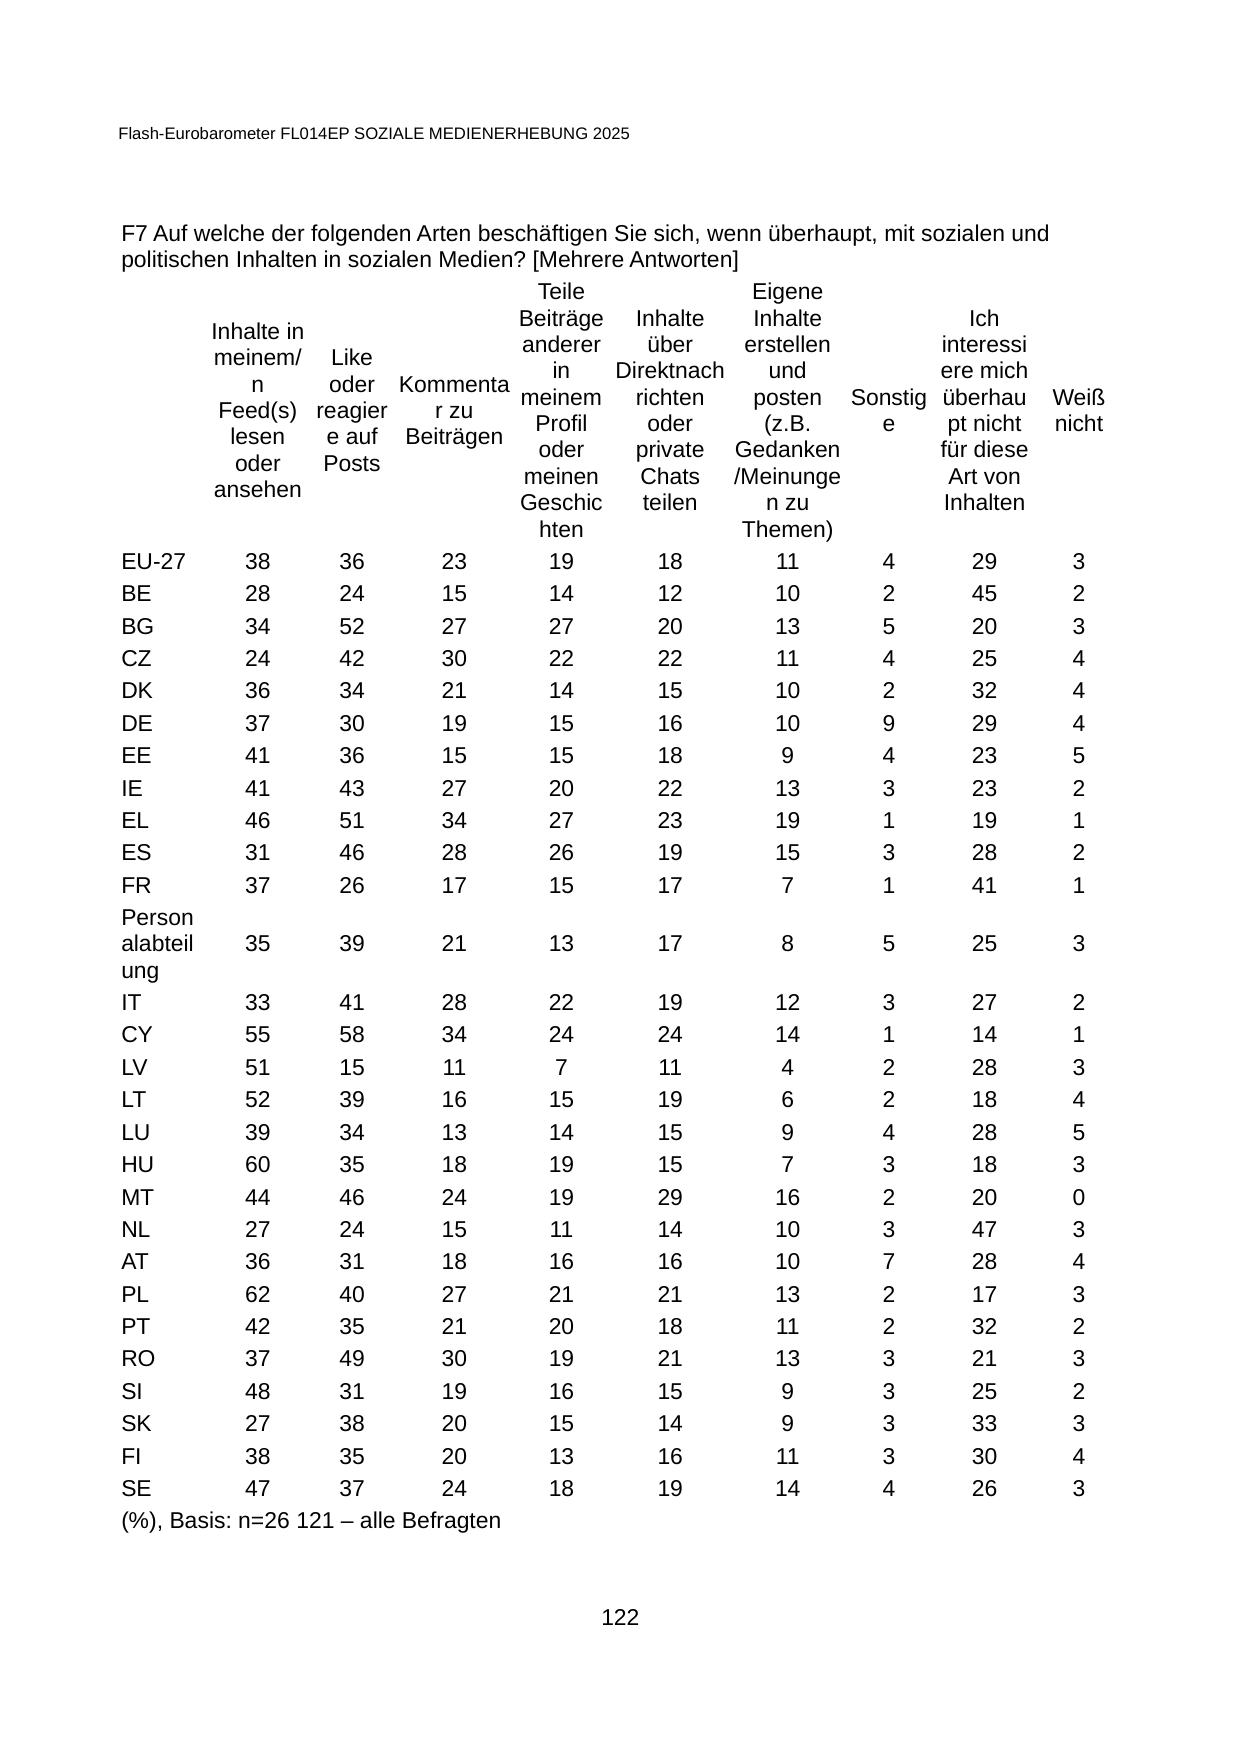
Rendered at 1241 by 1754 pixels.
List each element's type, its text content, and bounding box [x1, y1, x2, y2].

table_cell 36 [308, 739, 395, 772]
table_cell 18 [610, 1310, 730, 1342]
table_cell 15 [308, 1051, 395, 1083]
table_cell 21 [933, 1343, 1035, 1375]
table_cell 16 [610, 1245, 730, 1278]
table_cell 60 [207, 1148, 308, 1180]
table_cell 23 [395, 545, 513, 577]
table_cell 4 [844, 545, 933, 577]
table_cell 34 [308, 674, 395, 707]
table_cell 7 [730, 1148, 844, 1180]
table_cell 12 [730, 986, 844, 1018]
table_cell 52 [207, 1083, 308, 1116]
table_cell RO [118, 1343, 207, 1375]
table_cell 19 [610, 1083, 730, 1116]
table_cell 3 [1035, 610, 1122, 642]
table_cell 17 [610, 869, 730, 901]
table_cell 4 [1035, 642, 1122, 674]
table_cell 29 [933, 545, 1035, 577]
table_cell 47 [207, 1472, 308, 1504]
table_cell 49 [308, 1343, 395, 1375]
table_cell SI [118, 1375, 207, 1407]
table_cell 17 [933, 1278, 1035, 1310]
table_cell 40 [308, 1278, 395, 1310]
table_cell 36 [308, 545, 395, 577]
table_cell 51 [308, 804, 395, 836]
table_cell 13 [730, 1278, 844, 1310]
table_cell DK [118, 674, 207, 707]
table_cell 14 [730, 1019, 844, 1051]
table_cell 3 [1035, 1343, 1122, 1375]
table_cell PT [118, 1310, 207, 1342]
table_cell 15 [730, 836, 844, 869]
table_cell 25 [933, 1375, 1035, 1407]
table_cell 29 [610, 1180, 730, 1213]
table_cell Eigene Inhalte erstellen und posten (z.B. Gedanken/Meinungen zu Themen) [730, 275, 844, 545]
table_cell 28 [933, 1245, 1035, 1278]
table_cell 62 [207, 1278, 308, 1310]
table_cell 2 [1035, 1310, 1122, 1342]
table_cell 11 [730, 1440, 844, 1472]
table_cell 41 [207, 739, 308, 772]
table_cell 29 [933, 707, 1035, 739]
table_cell 35 [308, 1440, 395, 1472]
table_cell 4 [844, 739, 933, 772]
table_cell 2 [844, 1180, 933, 1213]
table_cell Inhalte in meinem/n Feed(s) lesen oder ansehen [207, 275, 308, 545]
table_cell Sonstige [844, 275, 933, 545]
table_cell 25 [933, 642, 1035, 674]
table_cell 31 [308, 1375, 395, 1407]
table_cell 4 [1035, 1245, 1122, 1278]
table_cell 3 [844, 1407, 933, 1439]
table_cell NL [118, 1213, 207, 1245]
table_cell 9 [730, 739, 844, 772]
table_cell 19 [513, 1180, 609, 1213]
table_cell ES [118, 836, 207, 869]
table_cell 4 [1035, 674, 1122, 707]
table_cell 2 [844, 1051, 933, 1083]
table_cell 10 [730, 674, 844, 707]
table_cell 21 [513, 1278, 609, 1310]
table_cell 15 [513, 707, 609, 739]
table_cell SE [118, 1472, 207, 1504]
table_cell 3 [844, 772, 933, 804]
table_cell FR [118, 869, 207, 901]
table_cell HU [118, 1148, 207, 1180]
table_cell PL [118, 1278, 207, 1310]
table_cell 18 [933, 1148, 1035, 1180]
table_cell 52 [308, 610, 395, 642]
table_cell FI [118, 1440, 207, 1472]
table_cell 15 [395, 739, 513, 772]
table_cell 41 [207, 772, 308, 804]
table_cell LU [118, 1116, 207, 1148]
table_cell 27 [513, 610, 609, 642]
table_cell 20 [513, 772, 609, 804]
table_cell 33 [207, 986, 308, 1018]
table_cell 28 [207, 577, 308, 609]
table_cell 15 [395, 1213, 513, 1245]
table_cell 16 [610, 1440, 730, 1472]
table_cell 4 [844, 1116, 933, 1148]
table_cell 4 [844, 642, 933, 674]
table_cell 34 [207, 610, 308, 642]
table_cell 19 [730, 804, 844, 836]
table_cell Weiß nicht [1035, 275, 1122, 545]
table_cell 27 [395, 610, 513, 642]
table_cell 13 [730, 1343, 844, 1375]
table_cell 2 [1035, 577, 1122, 609]
table_cell Inhalte über Direktnachrichten oder private Chats teilen [610, 275, 730, 545]
table_cell 3 [844, 1440, 933, 1472]
table_cell 3 [844, 1375, 933, 1407]
table_cell 19 [610, 986, 730, 1018]
table_cell 3 [844, 1343, 933, 1375]
table_cell 38 [308, 1407, 395, 1439]
table_cell 11 [730, 642, 844, 674]
table_cell 35 [308, 1148, 395, 1180]
table_cell AT [118, 1245, 207, 1278]
table_cell 14 [513, 674, 609, 707]
table_cell 26 [513, 836, 609, 869]
table_cell 48 [207, 1375, 308, 1407]
table_cell 19 [610, 1472, 730, 1504]
table_cell 36 [207, 1245, 308, 1278]
table_cell 5 [1035, 1116, 1122, 1148]
table_cell 3 [1035, 1051, 1122, 1083]
table_cell 18 [610, 545, 730, 577]
table_cell 13 [730, 610, 844, 642]
table_cell 18 [513, 1472, 609, 1504]
table_cell 26 [308, 869, 395, 901]
table_cell 1 [1035, 804, 1122, 836]
table_cell 24 [513, 1019, 609, 1051]
table_cell 19 [933, 804, 1035, 836]
table_cell 36 [207, 674, 308, 707]
table_cell 58 [308, 1019, 395, 1051]
table_cell 14 [513, 577, 609, 609]
table_cell BG [118, 610, 207, 642]
table_cell 15 [513, 1083, 609, 1116]
table_cell 11 [610, 1051, 730, 1083]
table_cell EE [118, 739, 207, 772]
table_cell 4 [844, 1472, 933, 1504]
table_cell 51 [207, 1051, 308, 1083]
table_cell 41 [308, 986, 395, 1018]
table_cell 17 [610, 901, 730, 986]
table_cell 24 [395, 1472, 513, 1504]
table_cell 5 [1035, 739, 1122, 772]
table_cell 11 [395, 1051, 513, 1083]
table_cell 20 [395, 1407, 513, 1439]
table_cell 34 [308, 1116, 395, 1148]
table_cell 39 [207, 1116, 308, 1148]
table_cell 16 [513, 1375, 609, 1407]
table_cell 28 [933, 1051, 1035, 1083]
table_cell 44 [207, 1180, 308, 1213]
table_cell 3 [844, 1148, 933, 1180]
table_cell 45 [933, 577, 1035, 609]
table_cell 24 [610, 1019, 730, 1051]
table_cell Personalabteilung [118, 901, 207, 986]
table_cell 18 [610, 739, 730, 772]
table_cell 31 [308, 1245, 395, 1278]
table_cell 15 [610, 674, 730, 707]
table_cell CY [118, 1019, 207, 1051]
table_cell 28 [395, 986, 513, 1018]
table_cell BE [118, 577, 207, 609]
table_cell LT [118, 1083, 207, 1116]
table_cell 7 [730, 869, 844, 901]
table_cell 3 [844, 836, 933, 869]
table_cell 24 [395, 1180, 513, 1213]
table_cell 22 [610, 772, 730, 804]
table_cell 34 [395, 804, 513, 836]
table_cell 9 [730, 1116, 844, 1148]
table_cell 38 [207, 1440, 308, 1472]
table_cell 1 [1035, 1019, 1122, 1051]
table_cell 35 [207, 901, 308, 986]
table_cell 1 [1035, 869, 1122, 901]
table_cell 27 [207, 1407, 308, 1439]
table_cell 26 [933, 1472, 1035, 1504]
table_cell 9 [844, 707, 933, 739]
table_cell Ich interessiere mich überhaupt nicht für diese Art von Inhalten [933, 275, 1035, 545]
table_cell 4 [1035, 1083, 1122, 1116]
table_cell 4 [1035, 707, 1122, 739]
table_cell 10 [730, 1213, 844, 1245]
table_cell 30 [395, 642, 513, 674]
table_cell 41 [933, 869, 1035, 901]
table_cell 11 [730, 545, 844, 577]
table_cell 18 [395, 1245, 513, 1278]
table_cell 27 [933, 986, 1035, 1018]
table_cell 30 [395, 1343, 513, 1375]
table_cell 21 [395, 901, 513, 986]
table_cell 1 [844, 869, 933, 901]
table_cell 24 [207, 642, 308, 674]
table_cell 18 [395, 1148, 513, 1180]
table_cell 3 [1035, 1278, 1122, 1310]
table_cell Kommentar zu Beiträgen [395, 275, 513, 545]
table_cell 15 [610, 1116, 730, 1148]
table_cell 33 [933, 1407, 1035, 1439]
table_cell 20 [395, 1440, 513, 1472]
table_cell 19 [610, 836, 730, 869]
table_cell 23 [933, 739, 1035, 772]
table_cell 42 [207, 1310, 308, 1342]
table_cell 1 [844, 1019, 933, 1051]
table_cell DE [118, 707, 207, 739]
table_cell 39 [308, 1083, 395, 1116]
table_cell 37 [308, 1472, 395, 1504]
table_cell 19 [513, 1148, 609, 1180]
table_cell 16 [730, 1180, 844, 1213]
table_cell 37 [207, 869, 308, 901]
table_cell 37 [207, 1343, 308, 1375]
table_cell 15 [513, 1407, 609, 1439]
table_cell 14 [610, 1407, 730, 1439]
table_cell 3 [1035, 901, 1122, 986]
table_cell 13 [513, 1440, 609, 1472]
table_cell 24 [308, 577, 395, 609]
table_cell EL [118, 804, 207, 836]
table_cell SK [118, 1407, 207, 1439]
table_cell 15 [513, 739, 609, 772]
table_cell IE [118, 772, 207, 804]
table_cell 28 [933, 1116, 1035, 1148]
table_cell 43 [308, 772, 395, 804]
table_cell 38 [207, 545, 308, 577]
table_cell 12 [610, 577, 730, 609]
table_cell 11 [513, 1213, 609, 1245]
table_cell 16 [513, 1245, 609, 1278]
table_cell 24 [308, 1213, 395, 1245]
table_cell 20 [610, 610, 730, 642]
table_header F7 Auf welche der folgenden Arten beschäftigen Sie sich, wenn überhaupt, mit sozialen und politischen Inhalten in sozialen Medien? [Mehrere Antworten] [118, 217, 1122, 275]
table_cell 14 [610, 1213, 730, 1245]
table_cell 19 [395, 707, 513, 739]
table_cell 9 [730, 1407, 844, 1439]
table_cell 10 [730, 707, 844, 739]
table_cell 0 [1035, 1180, 1122, 1213]
table_cell 14 [513, 1116, 609, 1148]
table_cell 23 [933, 772, 1035, 804]
table_cell 17 [395, 869, 513, 901]
table_cell 20 [933, 610, 1035, 642]
table_cell 15 [610, 1148, 730, 1180]
table_cell 15 [513, 869, 609, 901]
table_cell 46 [308, 1180, 395, 1213]
table_cell 3 [844, 986, 933, 1018]
table_cell 21 [395, 1310, 513, 1342]
table_cell 2 [1035, 1375, 1122, 1407]
table_cell 47 [933, 1213, 1035, 1245]
table_cell 42 [308, 642, 395, 674]
table_cell 1 [844, 804, 933, 836]
table_cell 35 [308, 1310, 395, 1342]
table_cell 4 [1035, 1440, 1122, 1472]
table_cell 22 [513, 986, 609, 1018]
table_cell 31 [207, 836, 308, 869]
table_cell 4 [730, 1051, 844, 1083]
table_cell [118, 275, 207, 545]
table_cell 15 [610, 1375, 730, 1407]
table_cell 10 [730, 577, 844, 609]
table_cell 55 [207, 1019, 308, 1051]
table_cell 3 [844, 1213, 933, 1245]
table_cell 5 [844, 610, 933, 642]
table_cell 20 [933, 1180, 1035, 1213]
table_cell 19 [513, 1343, 609, 1375]
table_cell 27 [395, 1278, 513, 1310]
table_cell (%), Basis: n=26 121 – alle Befragten [118, 1504, 1122, 1537]
table_cell 30 [308, 707, 395, 739]
table_cell 3 [1035, 1213, 1122, 1245]
table_cell 22 [610, 642, 730, 674]
table_cell 46 [308, 836, 395, 869]
table_cell 7 [513, 1051, 609, 1083]
table_cell 13 [395, 1116, 513, 1148]
table_cell 20 [513, 1310, 609, 1342]
table_cell 25 [933, 901, 1035, 986]
table_cell 32 [933, 674, 1035, 707]
table_cell 28 [395, 836, 513, 869]
table_cell Like oder reagiere auf Posts [308, 275, 395, 545]
table_cell 2 [1035, 836, 1122, 869]
table_cell 2 [844, 1278, 933, 1310]
table_cell 11 [730, 1310, 844, 1342]
table_cell 3 [1035, 1148, 1122, 1180]
table_cell Teile Beiträge anderer in meinem Profil oder meinen Geschichten [513, 275, 609, 545]
table_cell 21 [610, 1278, 730, 1310]
table_cell 14 [730, 1472, 844, 1504]
table_cell MT [118, 1180, 207, 1213]
table_cell 27 [513, 804, 609, 836]
table_cell IT [118, 986, 207, 1018]
table_cell 30 [933, 1440, 1035, 1472]
table_cell 19 [513, 545, 609, 577]
table_cell 46 [207, 804, 308, 836]
table_cell 21 [395, 674, 513, 707]
table_cell 34 [395, 1019, 513, 1051]
table_cell 2 [844, 577, 933, 609]
table_cell 13 [730, 772, 844, 804]
table_cell 32 [933, 1310, 1035, 1342]
table_cell 27 [207, 1213, 308, 1245]
table_cell 28 [933, 836, 1035, 869]
table_cell 3 [1035, 545, 1122, 577]
table_cell 16 [610, 707, 730, 739]
table_cell 13 [513, 901, 609, 986]
table_cell 2 [1035, 772, 1122, 804]
table_cell 21 [610, 1343, 730, 1375]
table_cell 22 [513, 642, 609, 674]
table_cell 8 [730, 901, 844, 986]
table_cell 18 [933, 1083, 1035, 1116]
table_cell 9 [730, 1375, 844, 1407]
table_cell 15 [395, 577, 513, 609]
table_cell 2 [844, 1083, 933, 1116]
table_cell 10 [730, 1245, 844, 1278]
table_cell 2 [844, 674, 933, 707]
table_cell 7 [844, 1245, 933, 1278]
table_cell LV [118, 1051, 207, 1083]
table_cell 6 [730, 1083, 844, 1116]
table_cell 2 [844, 1310, 933, 1342]
table_cell 14 [933, 1019, 1035, 1051]
table_cell CZ [118, 642, 207, 674]
table_cell EU-27 [118, 545, 207, 577]
table_cell 16 [395, 1083, 513, 1116]
table_cell 27 [395, 772, 513, 804]
table_cell 2 [1035, 986, 1122, 1018]
table_cell 23 [610, 804, 730, 836]
table_cell 39 [308, 901, 395, 986]
table_cell 19 [395, 1375, 513, 1407]
table_cell 3 [1035, 1472, 1122, 1504]
table_cell 3 [1035, 1407, 1122, 1439]
table_cell 5 [844, 901, 933, 986]
table_cell 37 [207, 707, 308, 739]
